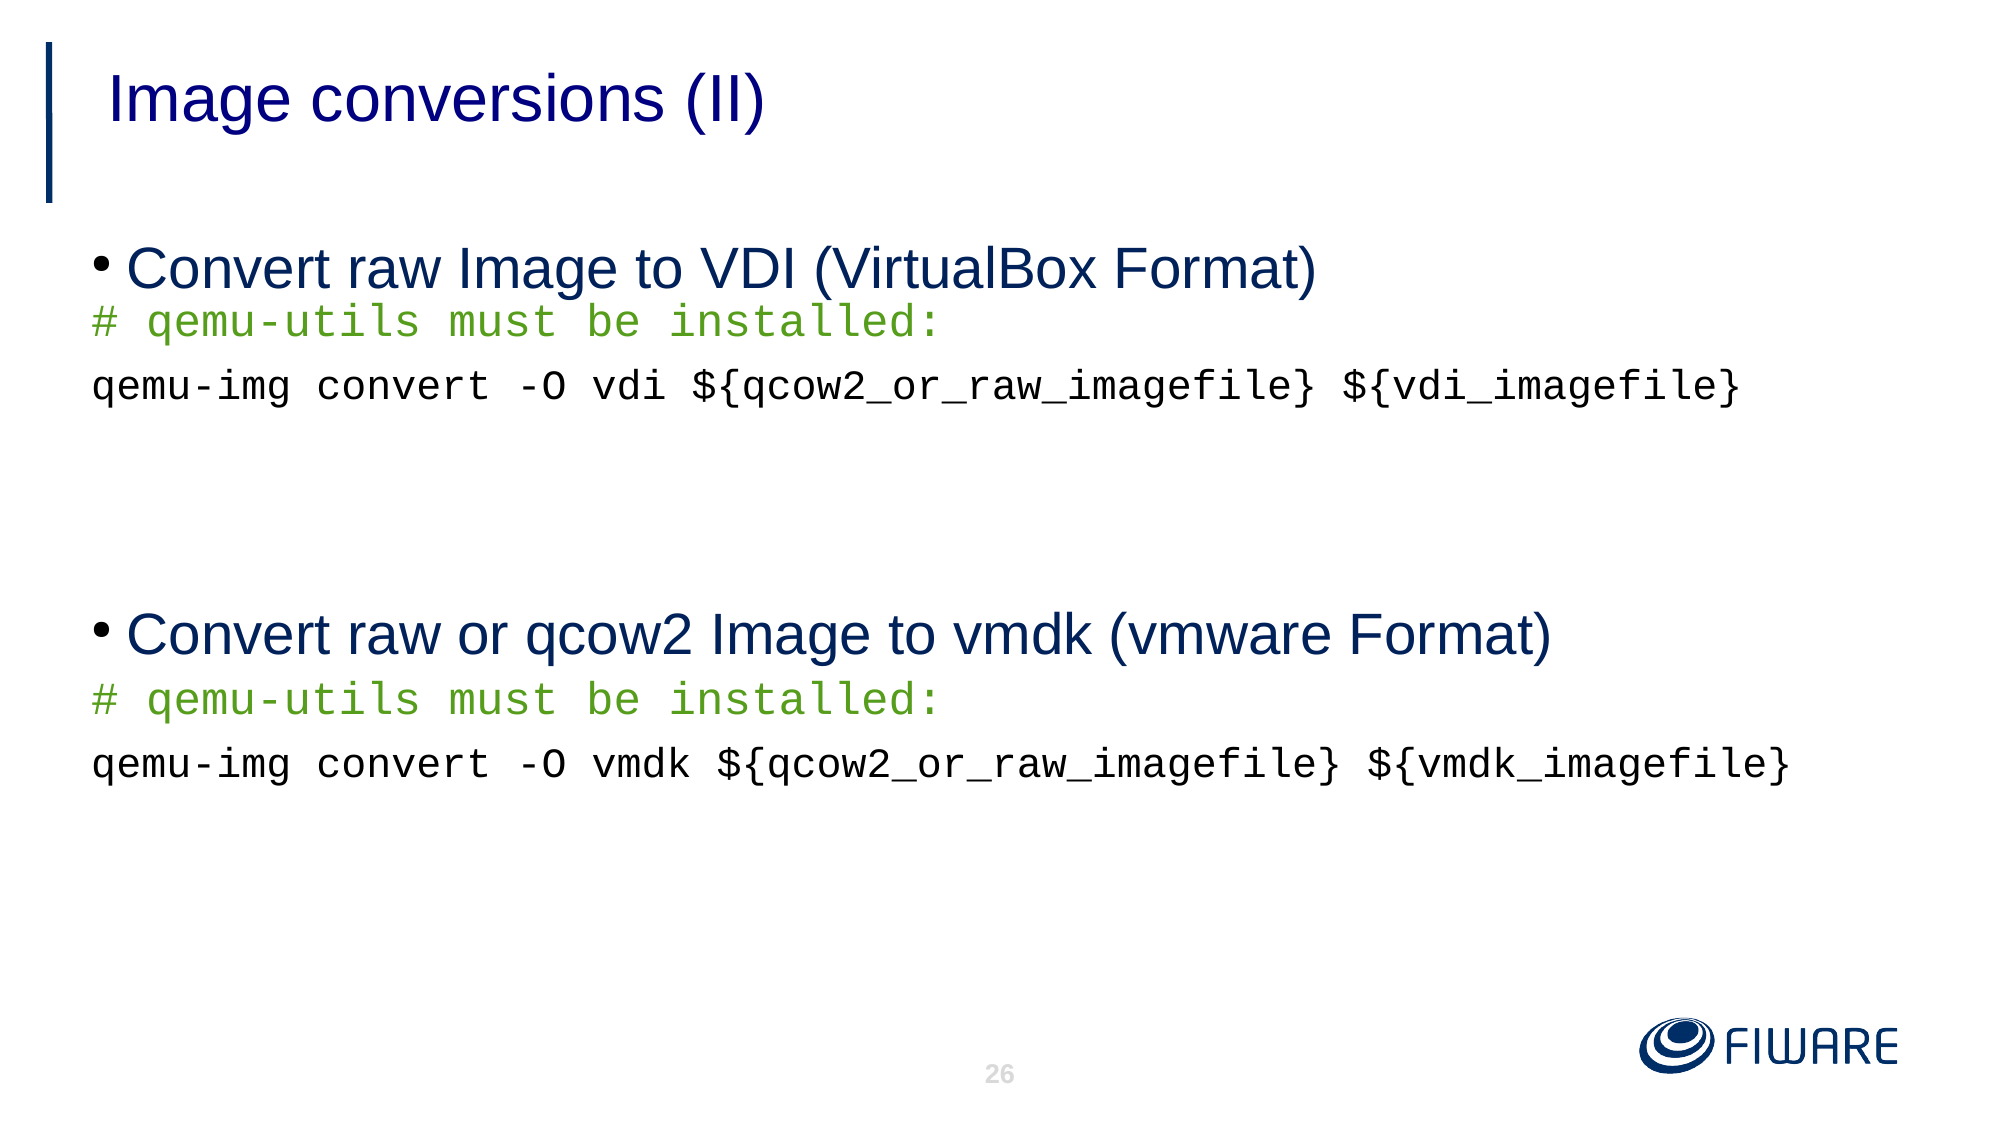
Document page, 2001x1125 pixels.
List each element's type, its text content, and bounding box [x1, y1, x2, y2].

text_box Convert raw or qcow2 Image to vmdk (vmware Format) [76, 578, 1902, 661]
title Image conversions (II) [92, 47, 1704, 154]
text_box Convert raw Image to VDI (VirtualBox Format) [76, 212, 1902, 283]
slide_number [887, 1042, 1113, 1103]
text_box # qemu-utils must be installed: qemu-img convert -O vdi ${qcow2_or_raw_imagefile} ${vdi_imagefile} [76, 283, 1902, 482]
text_box # qemu-utils must be installed: qemu-img convert -O vmdk ${qcow2_or_raw_imagefile} ${vmdk_imagefile} [76, 661, 1902, 793]
picture [1635, 1012, 1905, 1077]
